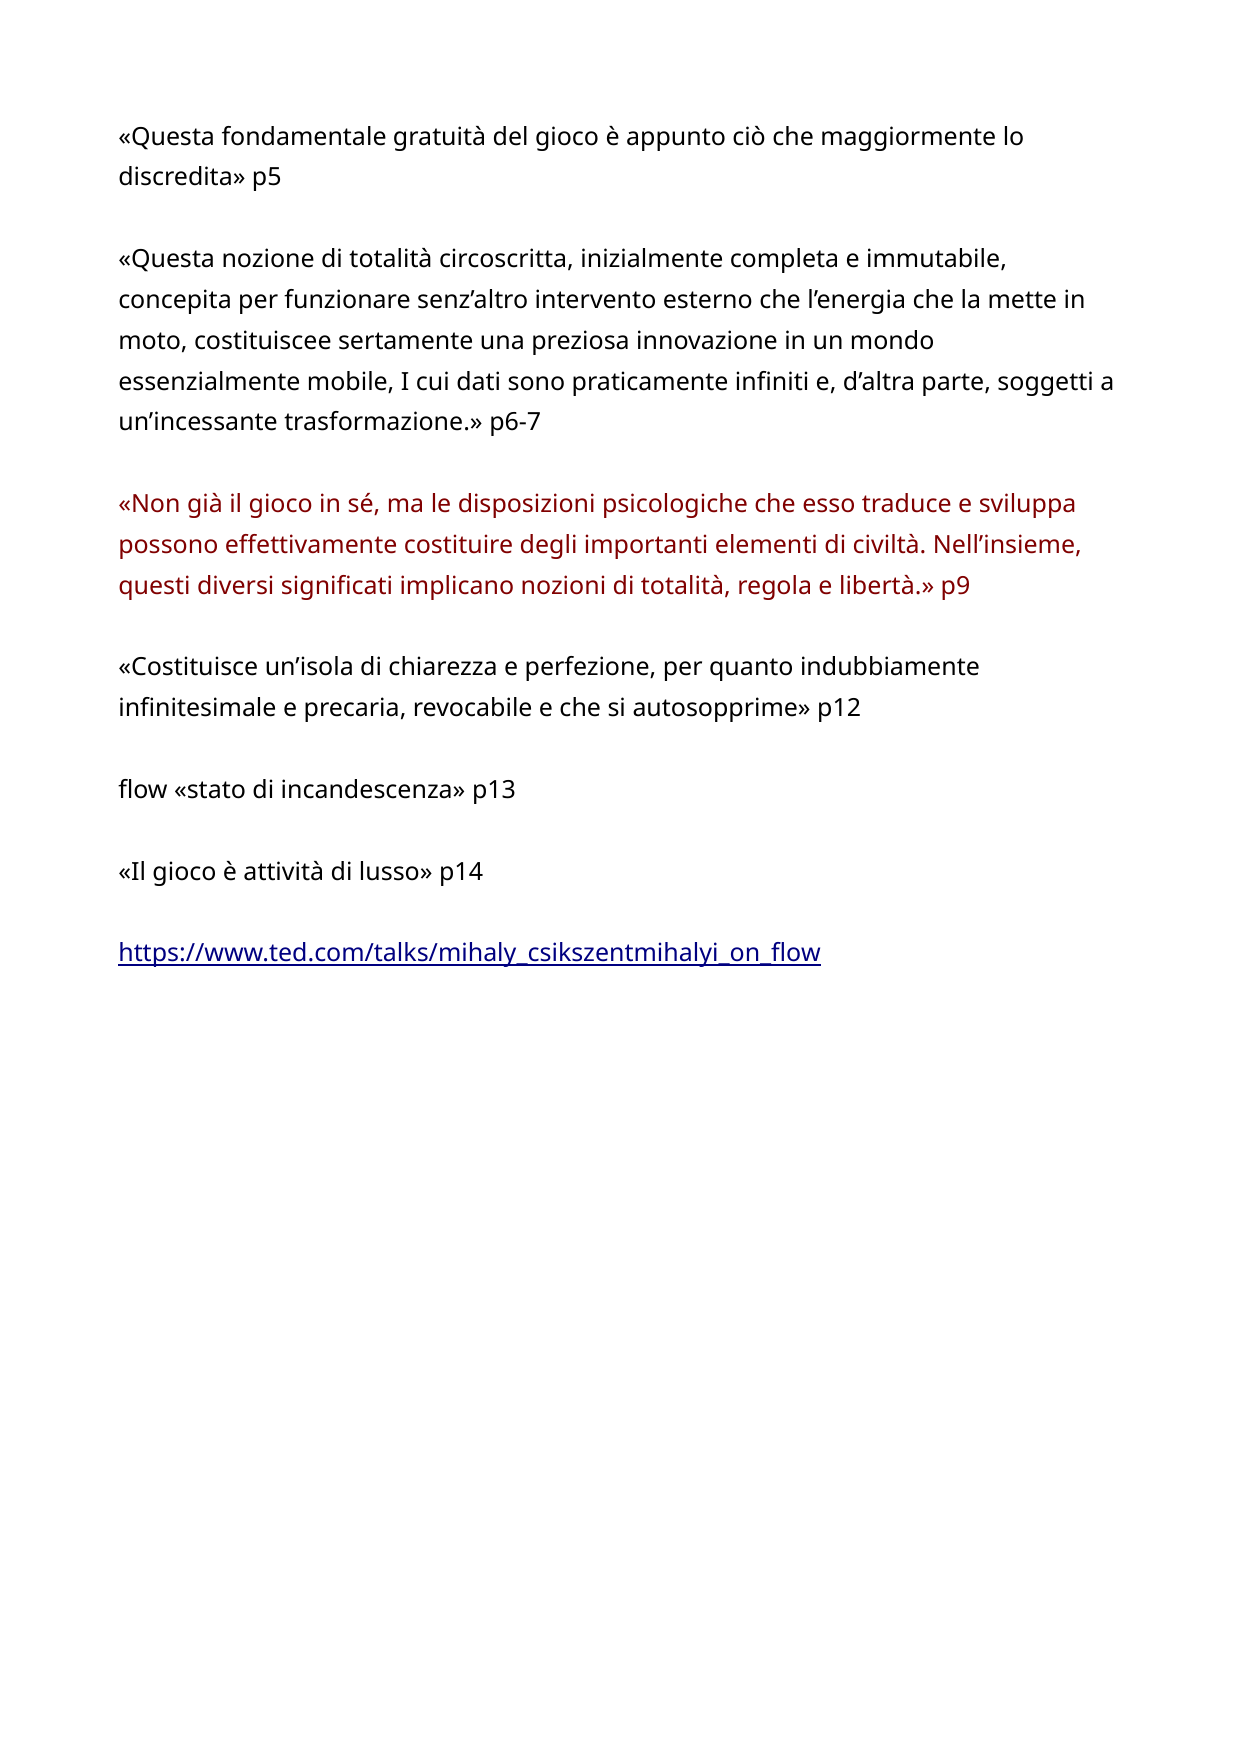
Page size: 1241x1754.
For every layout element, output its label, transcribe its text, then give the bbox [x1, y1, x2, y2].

text https://www.ted.com/talks/mihaly_csikszentmihalyi_on_flow [118, 935, 1122, 969]
text «Non già il gioco in sé, ma le disposizioni psicologiche che esso traduce e sviluppa possono effettivamente costituire degli importanti elementi di civiltà. Nell’insieme, questi diversi significati implicano nozioni di totalità, regola e libertà.» p9 [118, 486, 1122, 601]
text flow «stato di incandescenza» p13 [118, 771, 1122, 806]
text «Questa fondamentale gratuità del gioco è appunto ciò che maggiormente lo discredita» p5 [118, 118, 1122, 193]
text «Costituisce un’isola di chiarezza e perfezione, per quanto indubbiamente infinitesimale e precaria, revocabile e che si autosopprime» p12 [118, 649, 1122, 724]
text «Questa nozione di totalità circoscritta, inizialmente completa e immutabile, concepita per funzionare senz’altro intervento esterno che l’energia che la mette in moto, costituiscee sertamente una preziosa innovazione in un mondo essenzialmente mobile, I cui dati sono praticamente infiniti e, d’altra parte, soggetti a un’incessante trasformazione.» p6-7 [118, 241, 1122, 438]
text «Il gioco è attività di lusso» p14 [118, 853, 1122, 887]
